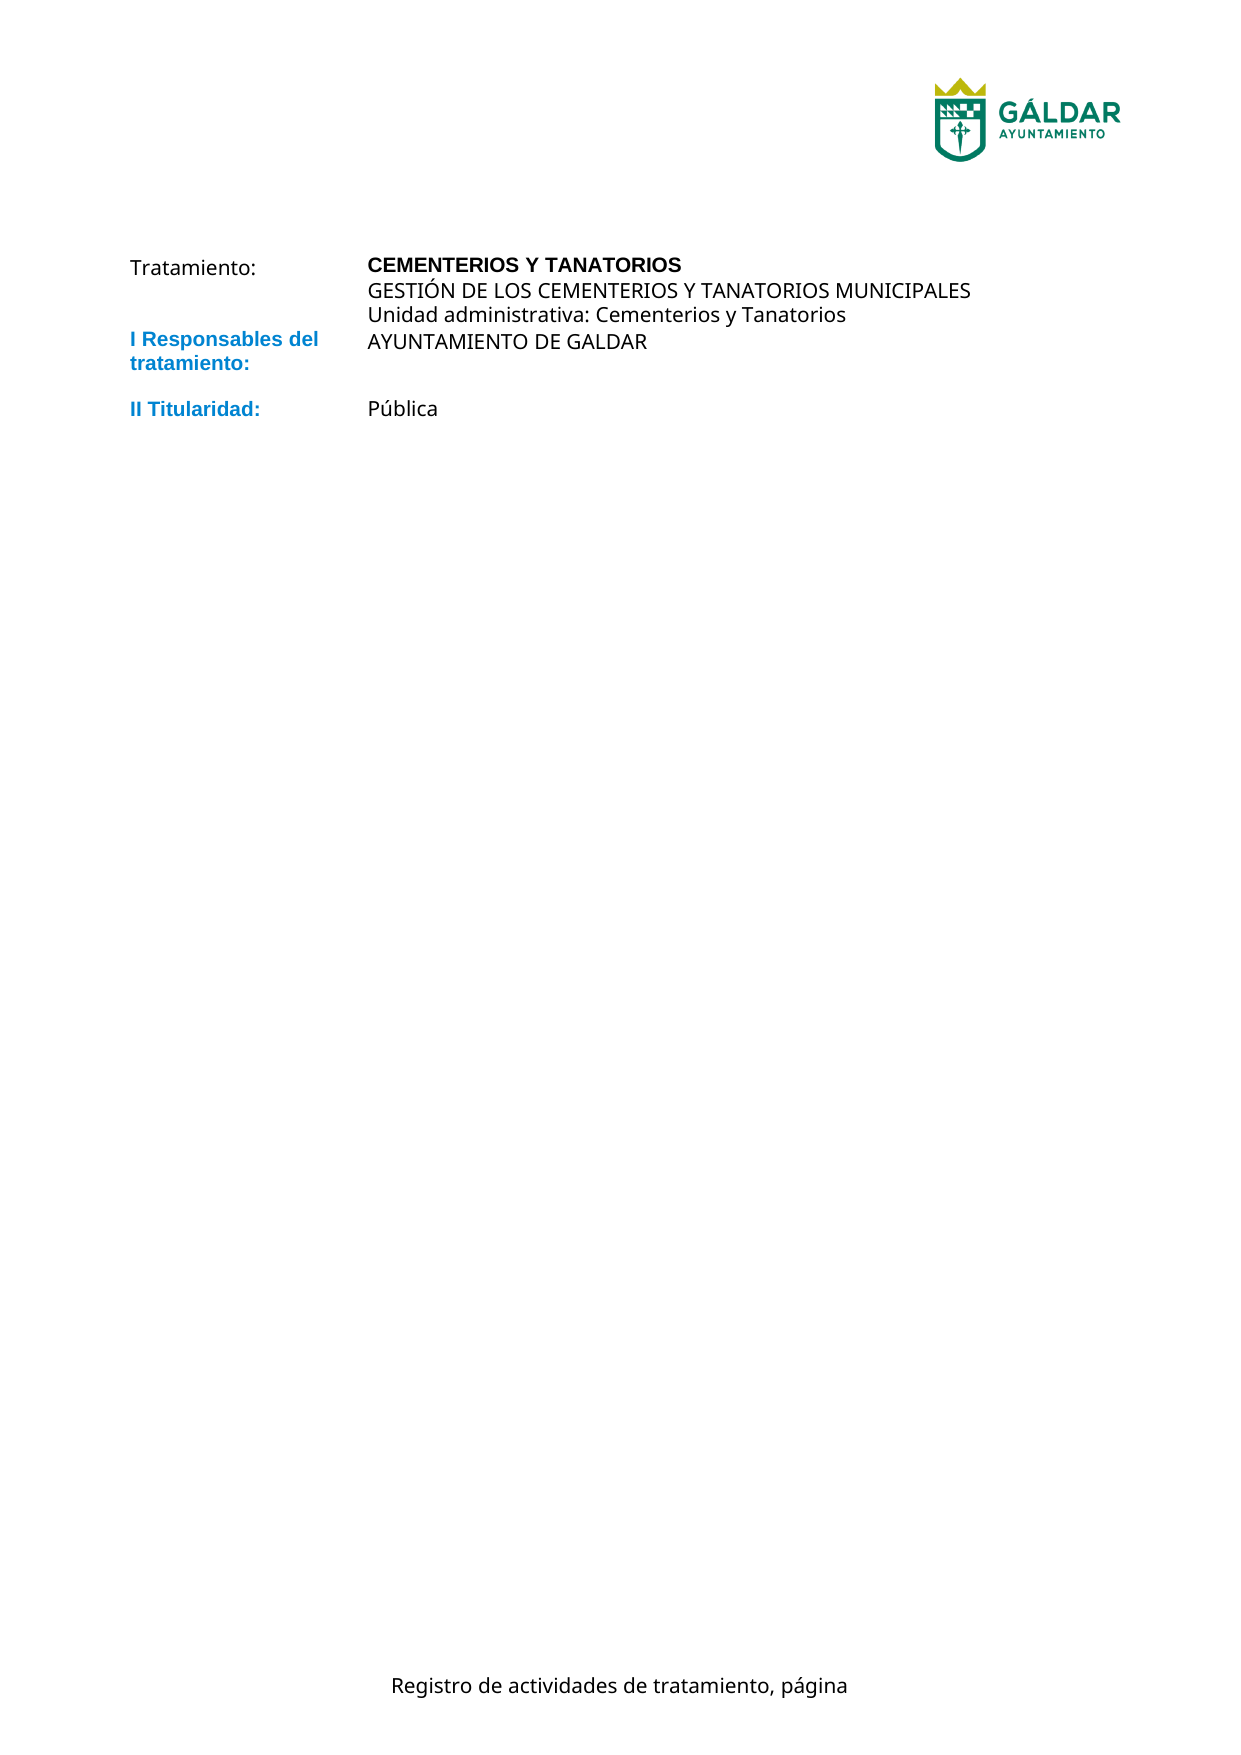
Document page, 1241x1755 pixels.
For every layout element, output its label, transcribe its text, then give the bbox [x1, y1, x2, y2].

table_cell II Titularidad: [119, 387, 343, 422]
table_cell I Responsables del tratamiento: [119, 327, 343, 387]
table_cell Pública [343, 387, 1123, 422]
table_header CEMENTERIOS Y TANATORIOS GESTIÓN DE LOS CEMENTERIOS Y TANATORIOS MUNICIPALES Unidad administrativa: Cementerios y Tanatorios [343, 253, 1123, 327]
table_cell AYUNTAMIENTO DE GALDAR [343, 327, 1123, 387]
table_header Tratamiento: [119, 253, 343, 327]
